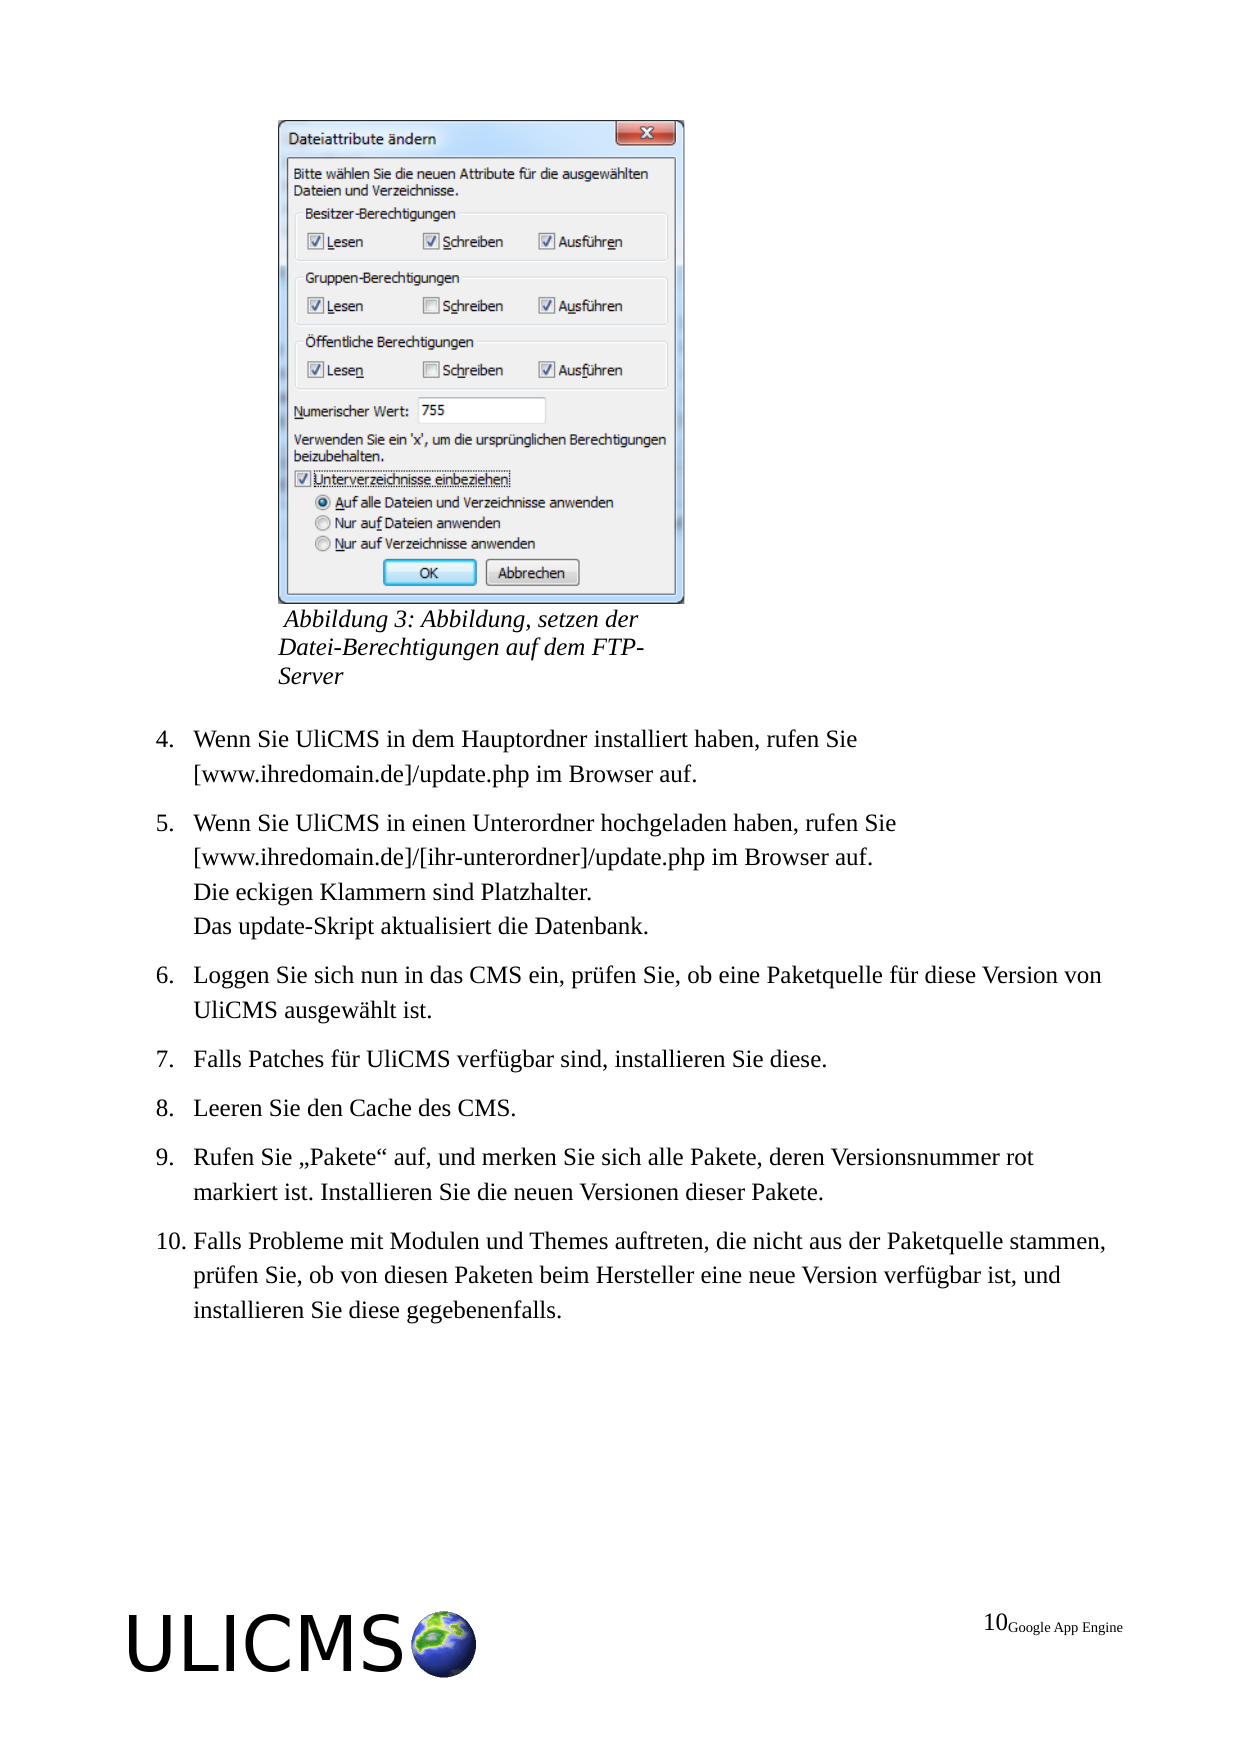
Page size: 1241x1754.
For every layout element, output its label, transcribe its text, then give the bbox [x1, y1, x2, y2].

picture [278, 120, 685, 604]
list Abbildung 3: Abbildung, setzen der Datei-Berechtigungen auf dem FTP-Server [278, 604, 684, 719]
list Wenn Sie UliCMS in einen Unterordner hochgeladen haben, rufen Sie [www.ihredomain.de]/[ihr-unterordner]/update.php im Browser auf. Die eckigen Klammern sind Platzhalter. Das update-Skript aktualisiert die Datenbank. [156, 808, 1123, 940]
list Wenn Sie UliCMS in dem Hauptordner installiert haben, rufen Sie [www.ihredomain.de]/update.php im Browser auf. [156, 108, 1123, 788]
list Rufen Sie „Pakete“ auf, und merken Sie sich alle Pakete, deren Versionsnummer rot markiert ist. Installieren Sie die neuen Versionen dieser Pakete. [156, 1142, 1123, 1205]
picture [118, 1607, 479, 1681]
list Falls Patches für UliCMS verfügbar sind, installieren Sie diese. [156, 1044, 1123, 1073]
list Falls Probleme mit Modulen und Themes auftreten, die nicht aus der Paketquelle stammen, prüfen Sie, ob von diesen Paketen beim Hersteller eine neue Version verfügbar ist, und installieren Sie diese gegebenenfalls. [156, 1226, 1123, 1323]
list Loggen Sie sich nun in das CMS ein, prüfen Sie, ob eine Paketquelle für diese Version von UliCMS ausgewählt ist. [156, 961, 1123, 1024]
list Leeren Sie den Cache des CMS. [156, 1093, 1123, 1122]
